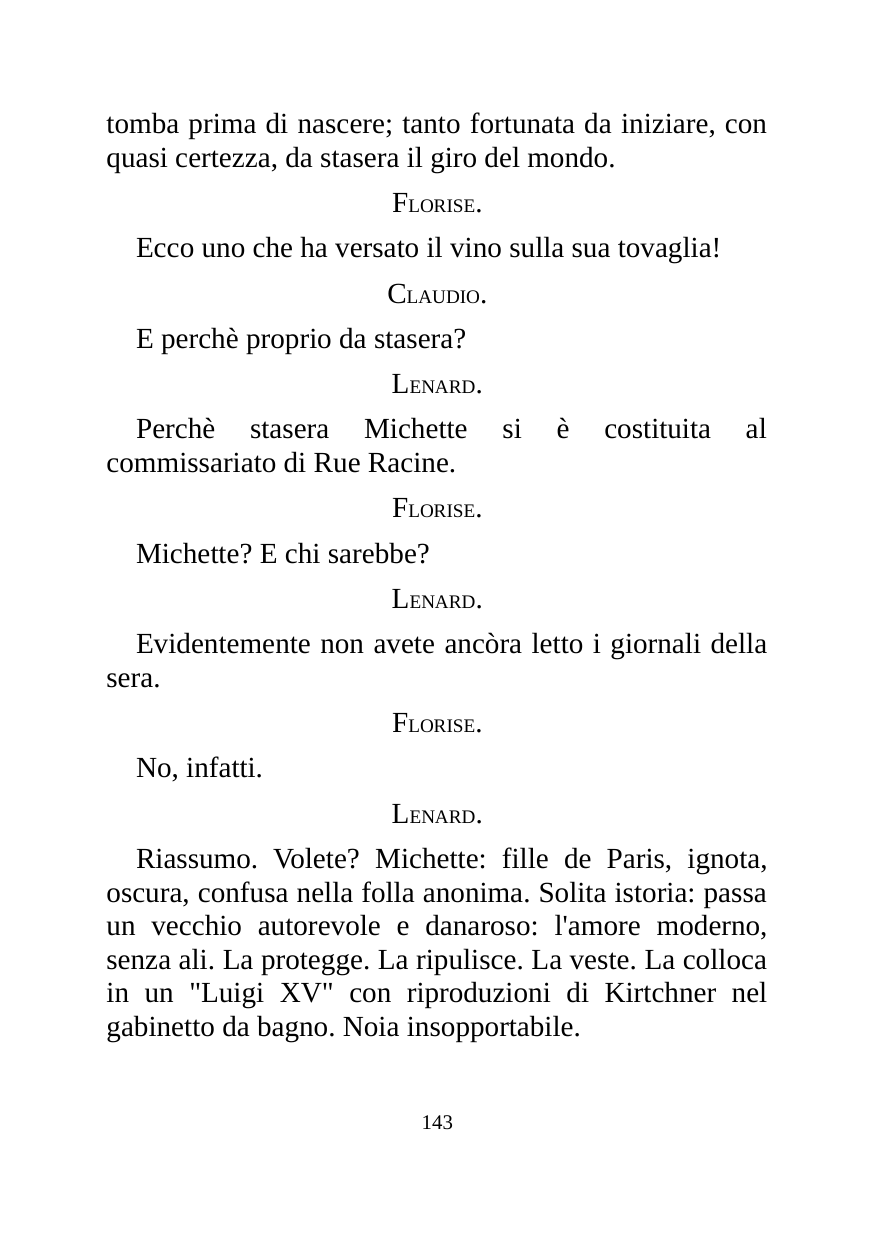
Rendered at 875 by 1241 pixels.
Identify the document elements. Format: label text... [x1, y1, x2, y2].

text Ecco uno che ha versato il vino sulla sua tovaglia! [106, 230, 768, 264]
text Florise. [106, 705, 768, 739]
text Perchè stasera Michette si è costituita al commissariato di Rue Racine. [106, 412, 768, 479]
text Lenard. [106, 366, 768, 400]
text Lenard. [106, 581, 768, 615]
text Evidentemente non avete ancòra letto i giornali della sera. [106, 626, 768, 693]
text No, infatti. [106, 751, 768, 784]
text Lenard. [106, 796, 768, 829]
text E perchè proprio da stasera? [106, 321, 768, 354]
text Claudio. [106, 276, 768, 309]
text Florise. [106, 491, 768, 524]
text Florise. [106, 185, 768, 219]
text Riassumo. Volete? Michette: fille de Paris, ignota, oscura, confusa nella folla anonima. Solita istoria: passa un vecchio autorevole e danaroso: l'amore moderno, senza ali. La protegge. La ripulisce. La veste. La colloca in un "Luigi XV" con riproduzioni di Kirtchner nel gabinetto da bagno. Noia insopportabile. [106, 841, 768, 1042]
text tomba prima di nascere; tanto fortunata da iniziare, con quasi certezza, da stasera il giro del mondo. [106, 106, 768, 173]
text Michette? E chi sarebbe? [106, 536, 768, 569]
